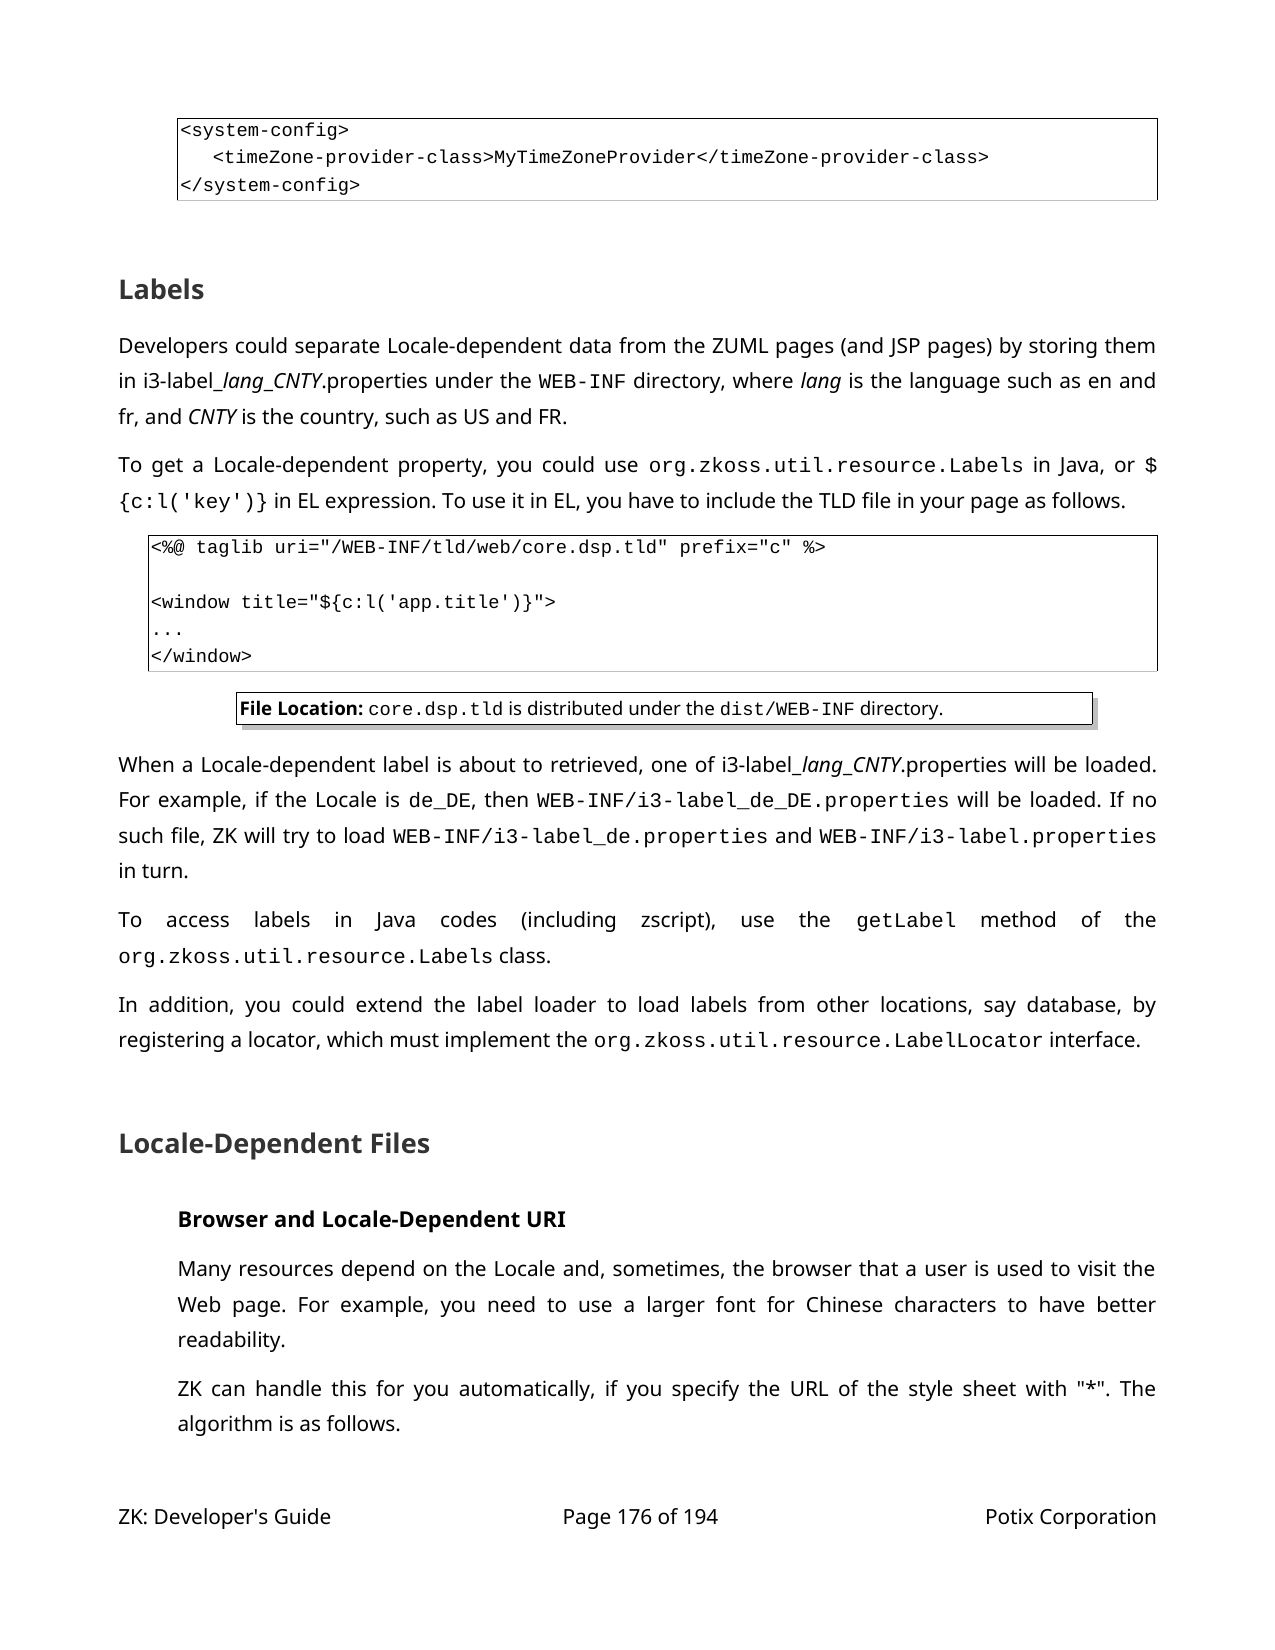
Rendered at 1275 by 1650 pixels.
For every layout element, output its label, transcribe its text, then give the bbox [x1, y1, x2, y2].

text ... [149, 617, 1157, 641]
text To get a Locale-dependent property, you could use org.zkoss.util.resource.Labels in Java, or ${c:l('key')} in EL expression. To use it in EL, you have to include the TLD file in your page as follows. [118, 451, 1157, 515]
subtitle Locale-Dependent Files [118, 1125, 1157, 1161]
text To access labels in Java codes (including zscript), use the getLabel method of the org.zkoss.util.resource.Labels class. [118, 905, 1157, 969]
text When a Locale-dependent label is about to retrieved, one of i3-label_lang_CNTY.properties will be loaded. For example, if the Locale is de_DE, then WEB-INF/i3-label_de_DE.properties will be loaded. If no such file, ZK will try to load WEB-INF/i3-label_de.properties and WEB-INF/i3-label.properties in turn. [118, 750, 1157, 885]
text In addition, you could extend the label loader to load labels from other locations, say database, by registering a locator, which must implement the org.zkoss.util.resource.LabelLocator interface. [118, 990, 1157, 1054]
text </window> [149, 644, 1157, 671]
text File Location: core.dsp.tld is distributed under the dist/WEB-INF directory. [237, 693, 1092, 724]
text </system-config> [178, 172, 1157, 200]
subtitle Labels [118, 271, 1157, 307]
text Many resources depend on the Locale and, sometimes, the browser that a user is used to visit the Web page. For example, you need to use a larger font for Chinese characters to have better readability. [177, 1254, 1157, 1353]
text ZK can handle this for you automatically, if you specify the URL of the style sheet with "*". The algorithm is as follows. [177, 1374, 1157, 1437]
text <%@ taglib uri="/WEB-INF/tld/web/core.dsp.tld" prefix="c" %> [149, 536, 1157, 559]
text Developers could separate Locale-dependent data from the ZUML pages (and JSP pages) by storing them in i3-label_lang_CNTY.properties under the WEB-INF directory, where lang is the language such as en and fr, and CNTY is the country, such as US and FR. [118, 331, 1157, 430]
subtitle Browser and Locale-Dependent URI [177, 1204, 1157, 1234]
text <timeZone-provider-class>MyTimeZoneProvider</timeZone-provider-class> [178, 145, 1157, 169]
text <window title="${c:l('app.title')}"> [149, 590, 1157, 614]
text <system-config> [178, 119, 1157, 142]
